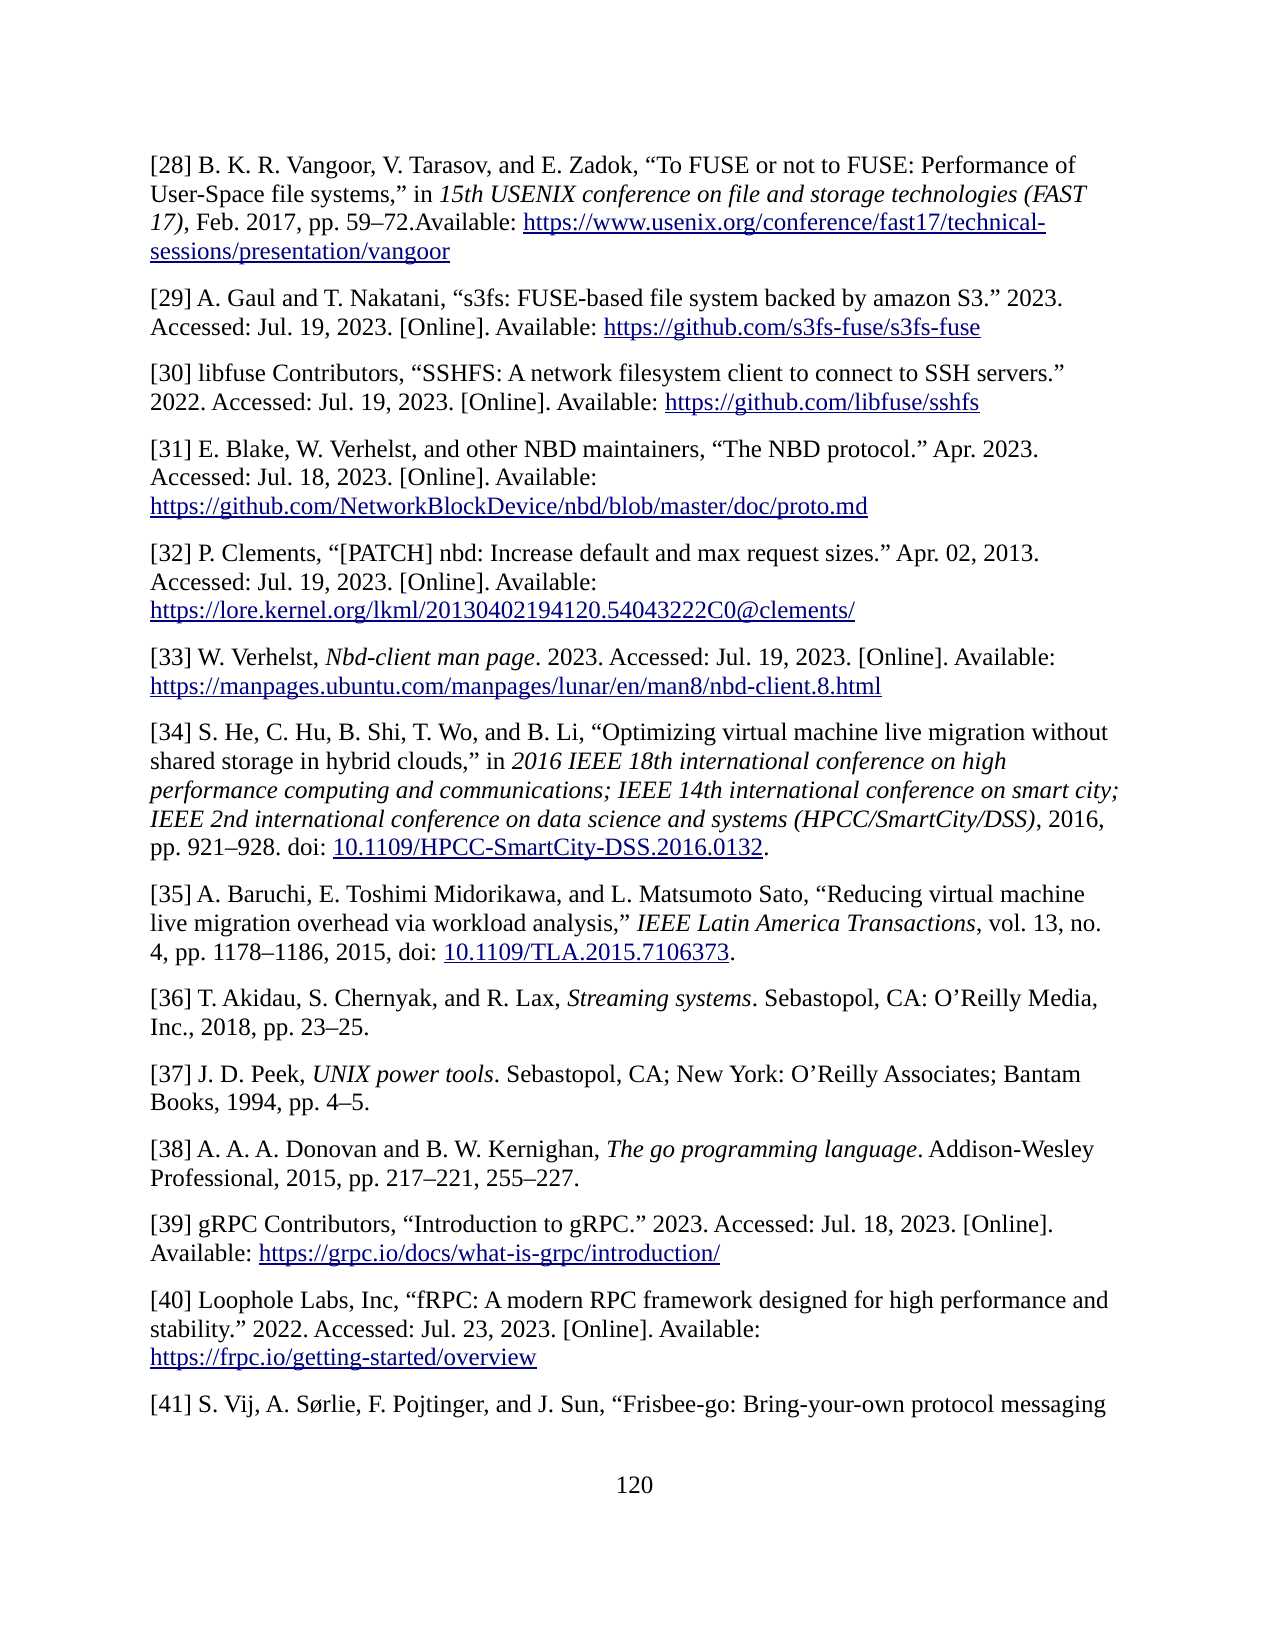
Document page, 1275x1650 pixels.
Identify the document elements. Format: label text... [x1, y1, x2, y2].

text [29] A. Gaul and T. Nakatani, “s3fs: FUSE-based file system backed by amazon S3.” 2023. Accessed: Jul. 19, 2023. [Online]. Available: https://github.com/s3fs-fuse/s3fs-fuse [150, 283, 1125, 340]
text [37] J. D. Peek, UNIX power tools. Sebastopol, CA; New York: O’Reilly Associates; Bantam Books, 1994, pp. 4–5. [150, 1059, 1125, 1116]
text [39] gRPC Contributors, “Introduction to gRPC.” 2023. Accessed: Jul. 18, 2023. [Online]. Available: https://grpc.io/docs/what-is-grpc/introduction/ [150, 1209, 1125, 1267]
text [35] A. Baruchi, E. Toshimi Midorikawa, and L. Matsumoto Sato, “Reducing virtual machine live migration overhead via workload analysis,” IEEE Latin America Transactions, vol. 13, no. 4, pp. 1178–1186, 2015, doi: 10.1109/TLA.2015.7106373. [150, 879, 1125, 965]
text [28] B. K. R. Vangoor, V. Tarasov, and E. Zadok, “To FUSE or not to FUSE: Performance of User-Space file systems,” in 15th USENIX conference on file and storage technologies (FAST 17), Feb. 2017, pp. 59–72.Available: https://www.usenix.org/conference/fast17/technical-sessions/presentation/vangoor [150, 150, 1125, 265]
text [30] libfuse Contributors, “SSHFS: A network filesystem client to connect to SSH servers.” 2022. Accessed: Jul. 19, 2023. [Online]. Available: https://github.com/libfuse/sshfs [150, 358, 1125, 416]
text [41] S. Vij, A. Sørlie, F. Pojtinger, and J. Sun, “Frisbee-go: Bring-your-own protocol messaging [150, 1389, 1125, 1418]
text [38] A. A. A. Donovan and B. W. Kernighan, The go programming language. Addison-Wesley Professional, 2015, pp. 217–221, 255–227. [150, 1134, 1125, 1192]
text [32] P. Clements, “[PATCH] nbd: Increase default and max request sizes.” Apr. 02, 2013. Accessed: Jul. 19, 2023. [Online]. Available: https://lore.kernel.org/lkml/20130402194120.54043222C0@clements/ [150, 538, 1125, 624]
text [36] T. Akidau, S. Chernyak, and R. Lax, Streaming systems. Sebastopol, CA: O’Reilly Media, Inc., 2018, pp. 23–25. [150, 983, 1125, 1041]
text [34] S. He, C. Hu, B. Shi, T. Wo, and B. Li, “Optimizing virtual machine live migration without shared storage in hybrid clouds,” in 2016 IEEE 18th international conference on high performance computing and communications; IEEE 14th international conference on smart city; IEEE 2nd international conference on data science and systems (HPCC/SmartCity/DSS), 2016, pp. 921–928. doi: 10.1109/HPCC-SmartCity-DSS.2016.0132. [150, 717, 1125, 861]
text [31] E. Blake, W. Verhelst, and other NBD maintainers, “The NBD protocol.” Apr. 2023. Accessed: Jul. 18, 2023. [Online]. Available: https://github.com/NetworkBlockDevice/nbd/blob/master/doc/proto.md [150, 434, 1125, 520]
text [40] Loophole Labs, Inc, “fRPC: A modern RPC framework designed for high performance and stability.” 2022. Accessed: Jul. 23, 2023. [Online]. Available: https://frpc.io/getting-started/overview [150, 1285, 1125, 1371]
text [33] W. Verhelst, Nbd-client man page. 2023. Accessed: Jul. 19, 2023. [Online]. Available: https://manpages.ubuntu.com/manpages/lunar/en/man8/nbd-client.8.html [150, 642, 1125, 699]
